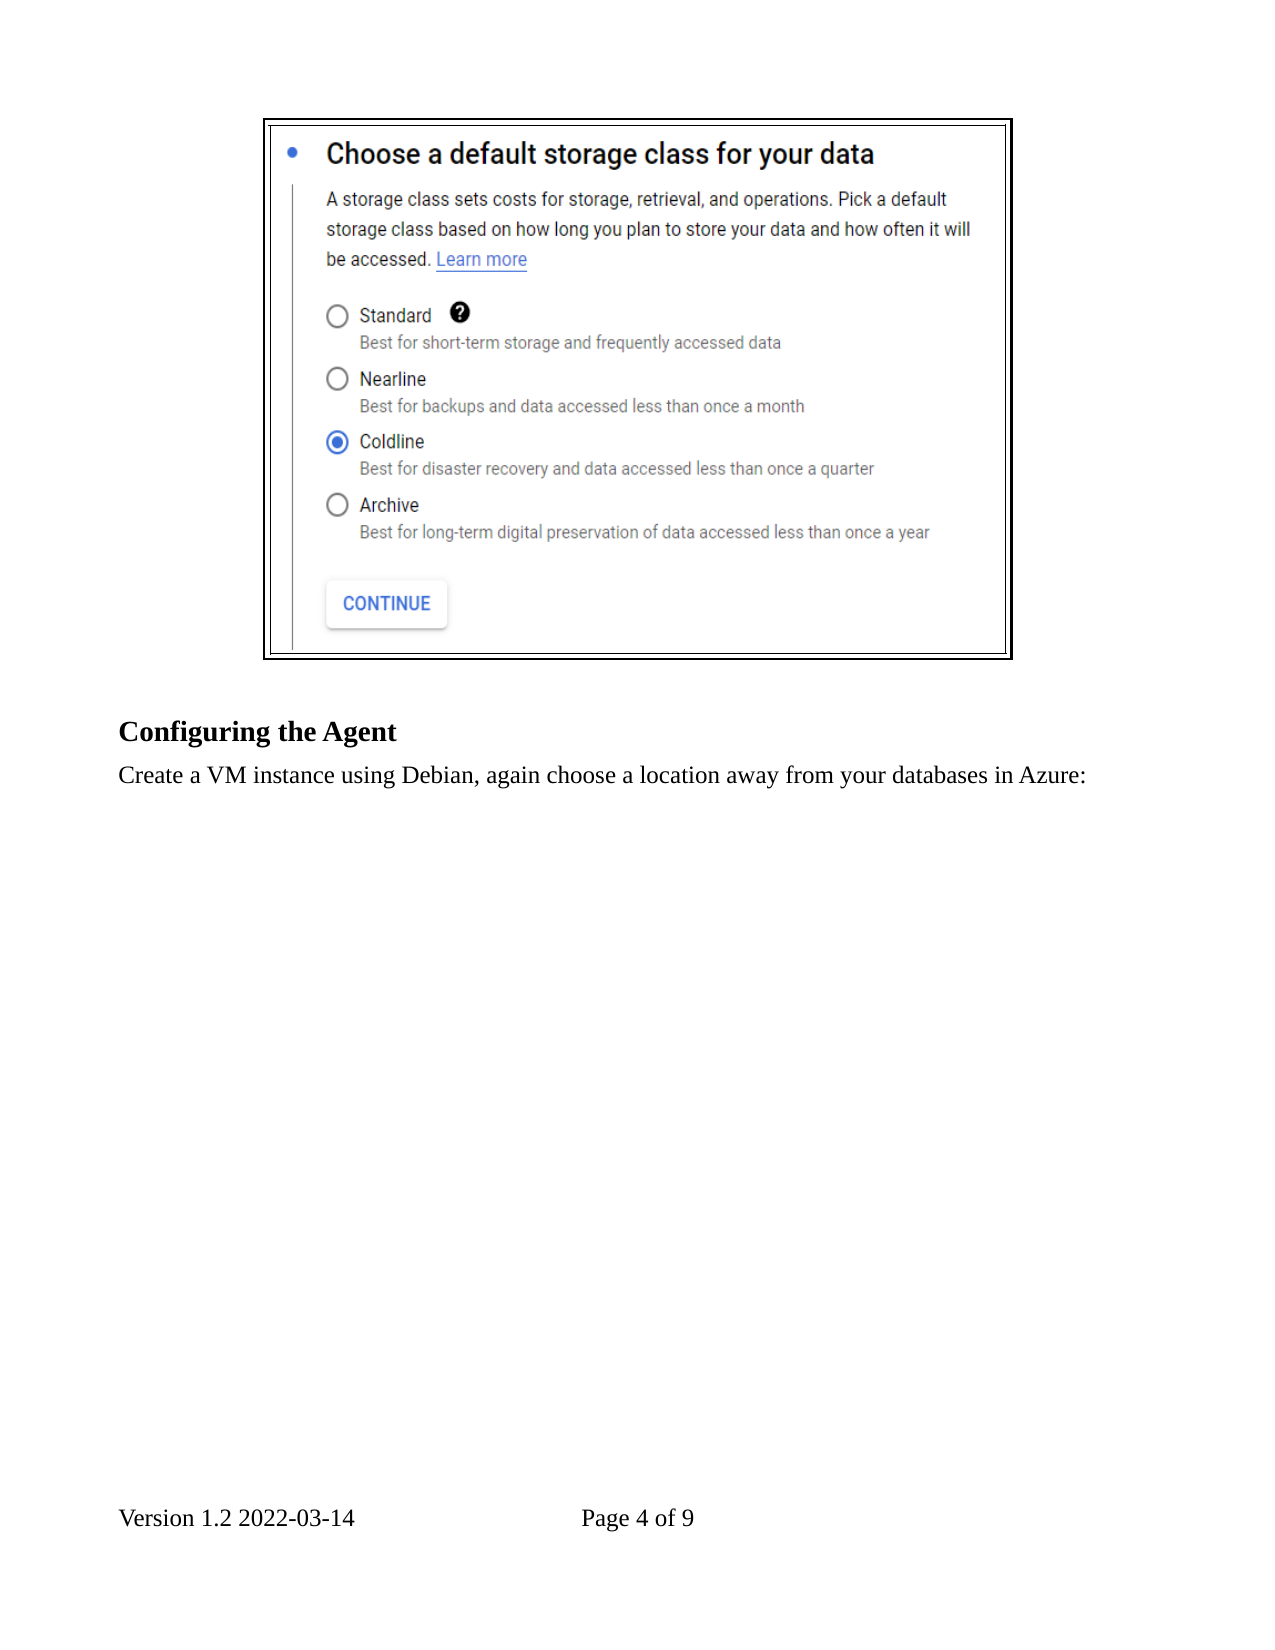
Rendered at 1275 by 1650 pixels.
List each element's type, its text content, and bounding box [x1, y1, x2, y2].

subtitle Configuring the Agent [118, 714, 1157, 748]
text Create a VM instance using Debian, again choose a location away from your databases in Azure: [118, 760, 1157, 789]
picture [272, 128, 1003, 650]
